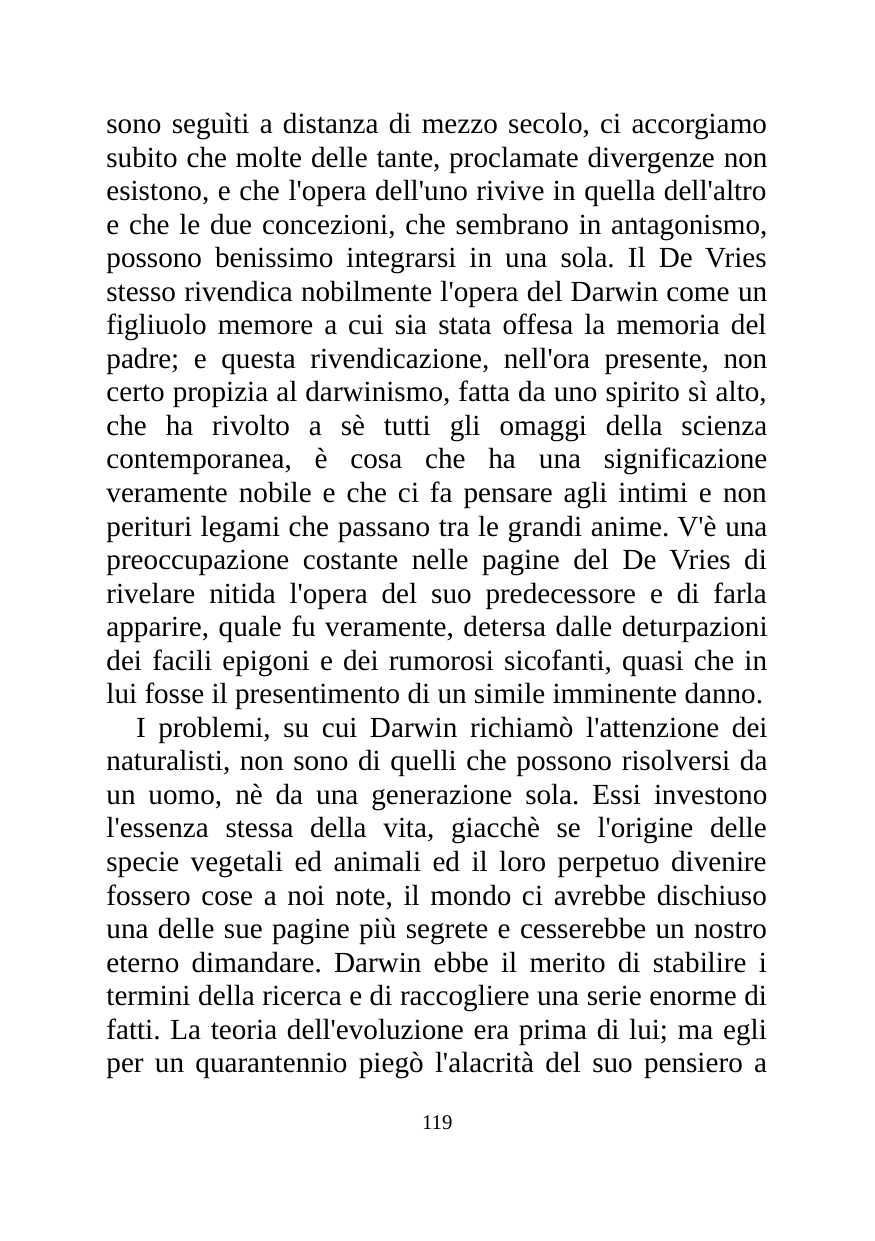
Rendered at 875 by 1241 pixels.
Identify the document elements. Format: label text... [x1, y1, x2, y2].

text sono seguìti a distanza di mezzo secolo, ci accorgiamo subito che molte delle tante, proclamate divergenze non esistono, e che l'opera dell'uno rivive in quella dell'altro e che le due concezioni, che sembrano in antagonismo, possono benissimo integrarsi in una sola. Il De Vries stesso rivendica nobilmente l'opera del Darwin come un figliuolo memore a cui sia stata offesa la memoria del padre; e questa rivendicazione, nell'ora presente, non certo propizia al darwinismo, fatta da uno spirito sì alto, che ha rivolto a sè tutti gli omaggi della scienza contemporanea, è cosa che ha una significazione veramente nobile e che ci fa pensare agli intimi e non perituri legami che passano tra le grandi anime. V'è una preoccupazione costante nelle pagine del De Vries di rivelare nitida l'opera del suo predecessore e di farla apparire, quale fu veramente, detersa dalle deturpazioni dei facili epigoni e dei rumorosi sicofanti, quasi che in lui fosse il presentimento di un simile imminente danno. [106, 106, 768, 710]
text I problemi, su cui Darwin richiamò l'attenzione dei naturalisti, non sono di quelli che possono risolversi da un uomo, nè da una generazione sola. Essi investono l'essenza stessa della vita, giacchè se l'origine delle specie vegetali ed animali ed il loro perpetuo divenire fossero cose a noi note, il mondo ci avrebbe dischiuso una delle sue pagine più segrete e cesserebbe un nostro eterno dimandare. Darwin ebbe il merito di stabilire i termini della ricerca e di raccogliere una serie enorme di fatti. La teoria dell'evoluzione era prima di lui; ma egli per un quarantennio piegò l'alacrità del suo pensiero a [106, 710, 768, 1079]
